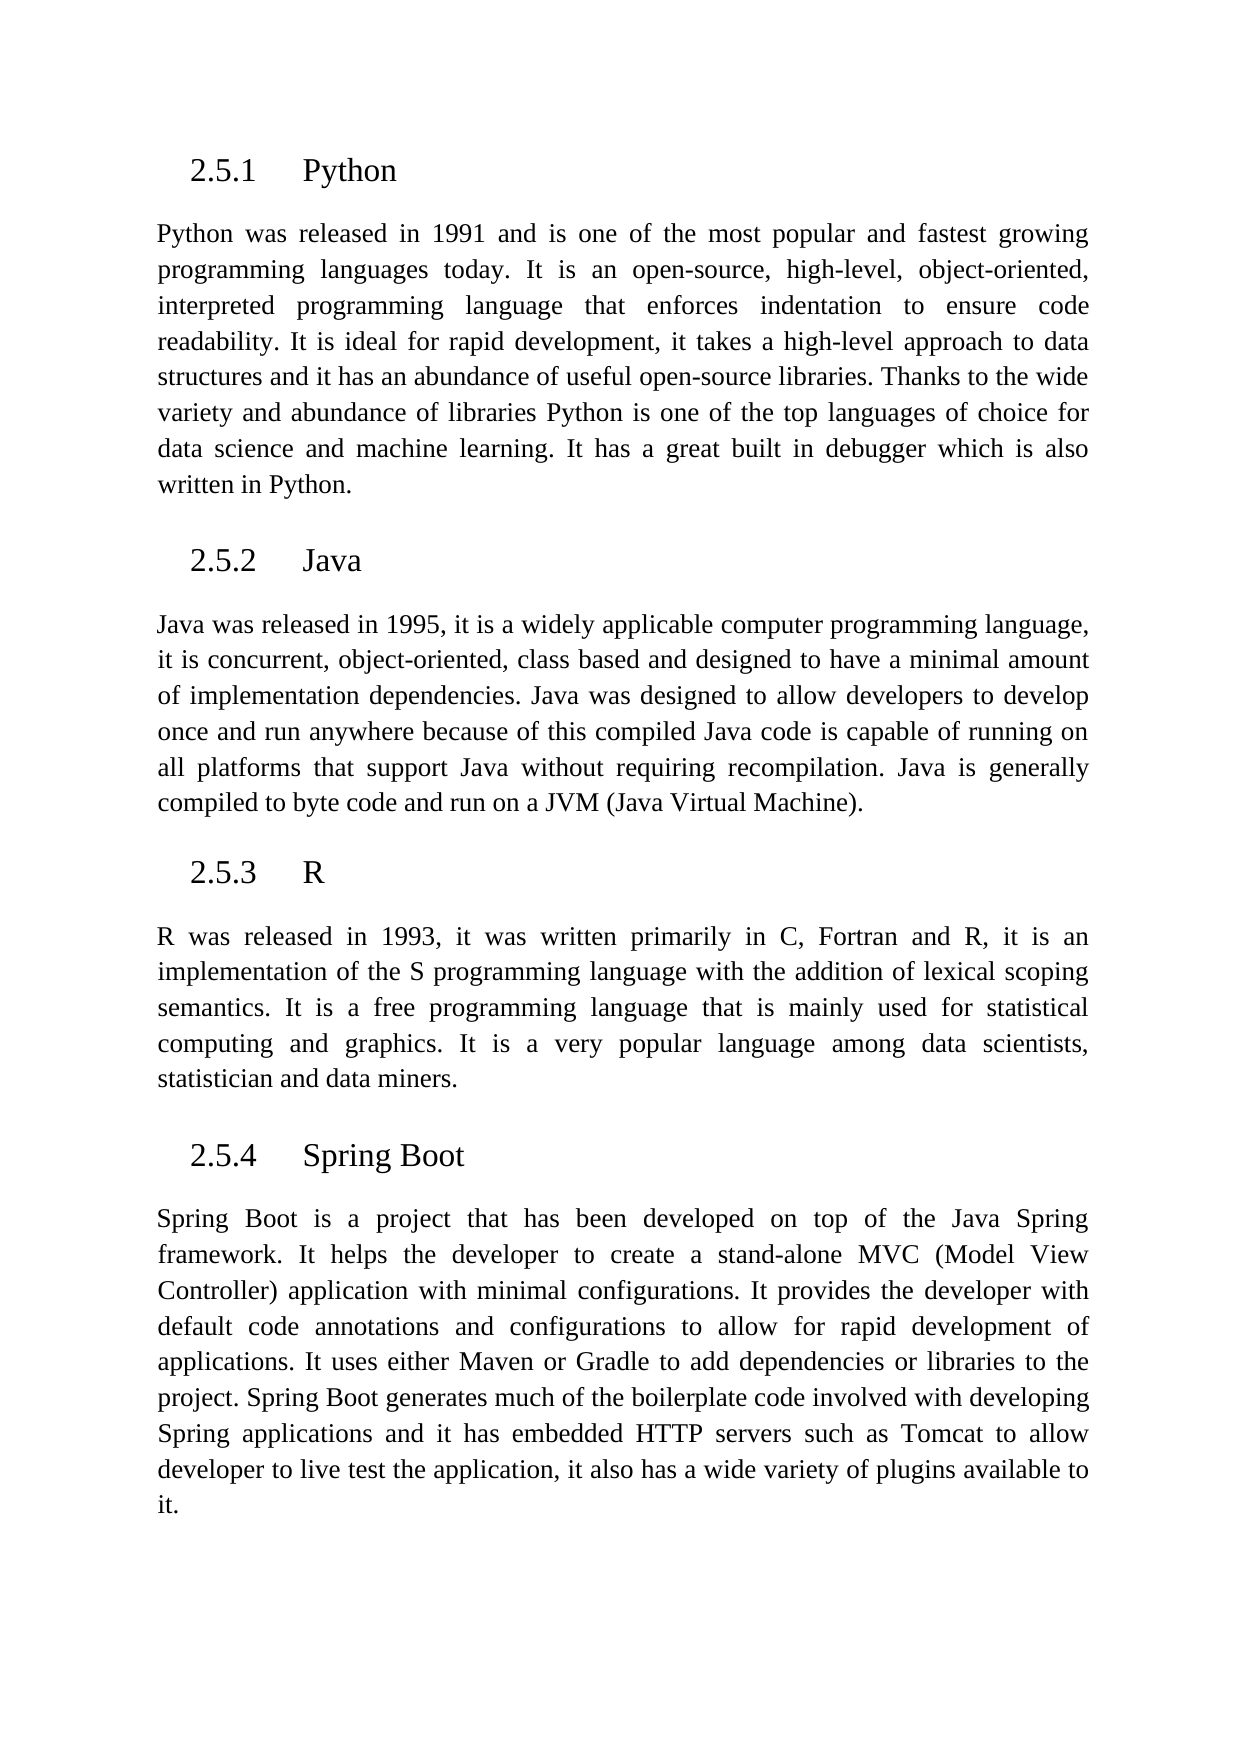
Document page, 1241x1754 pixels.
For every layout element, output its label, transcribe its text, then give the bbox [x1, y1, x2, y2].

text Spring Boot is a project that has been developed on top of the Java Spring framework. It helps the developer to create a stand-alone MVC (Model View Controller) application with minimal configurations. It provides the developer with default code annotations and configurations to allow for rapid development of applications. It uses either Maven or Gradle to add dependencies or libraries to the project. Spring Boot generates much of the boilerplate code involved with developing Spring applications and it has embedded HTTP servers such as Tomcat to allow developer to live test the application, it also has a wide variety of plugins available to it. [156, 1203, 1090, 1519]
text Python was released in 1991 and is one of the most popular and fastest growing programming languages today. It is an open-source, high-level, object-oriented, interpreted programming language that enforces indentation to ensure code readability. It is ideal for rapid development, it takes a high-level approach to data structures and it has an abundance of useful open-source libraries. Thanks to the wide variety and abundance of libraries Python is one of the top languages of choice for data science and machine learning. It has a great built in debugger which is also written in Python. [156, 218, 1090, 499]
subtitle Java [190, 540, 1090, 578]
subtitle Python [190, 150, 1090, 188]
subtitle R [190, 852, 1090, 890]
subtitle Spring Boot [190, 1135, 1090, 1173]
text R was released in 1993, it was written primarily in C, Fortran and R, it is an implementation of the S programming language with the addition of lexical scoping semantics. It is a free programming language that is mainly used for statistical computing and graphics. It is a very popular language among data scientists, statistician and data miners. [156, 919, 1090, 1094]
text Java was released in 1995, it is a widely applicable computer programming language, it is concurrent, object-oriented, class based and designed to have a minimal amount of implementation dependencies. Java was designed to allow developers to develop once and run anywhere because of this compiled Java code is capable of running on all platforms that support Java without requiring recompilation. Java is generally compiled to byte code and run on a JVM (Java Virtual Machine). [156, 608, 1090, 818]
